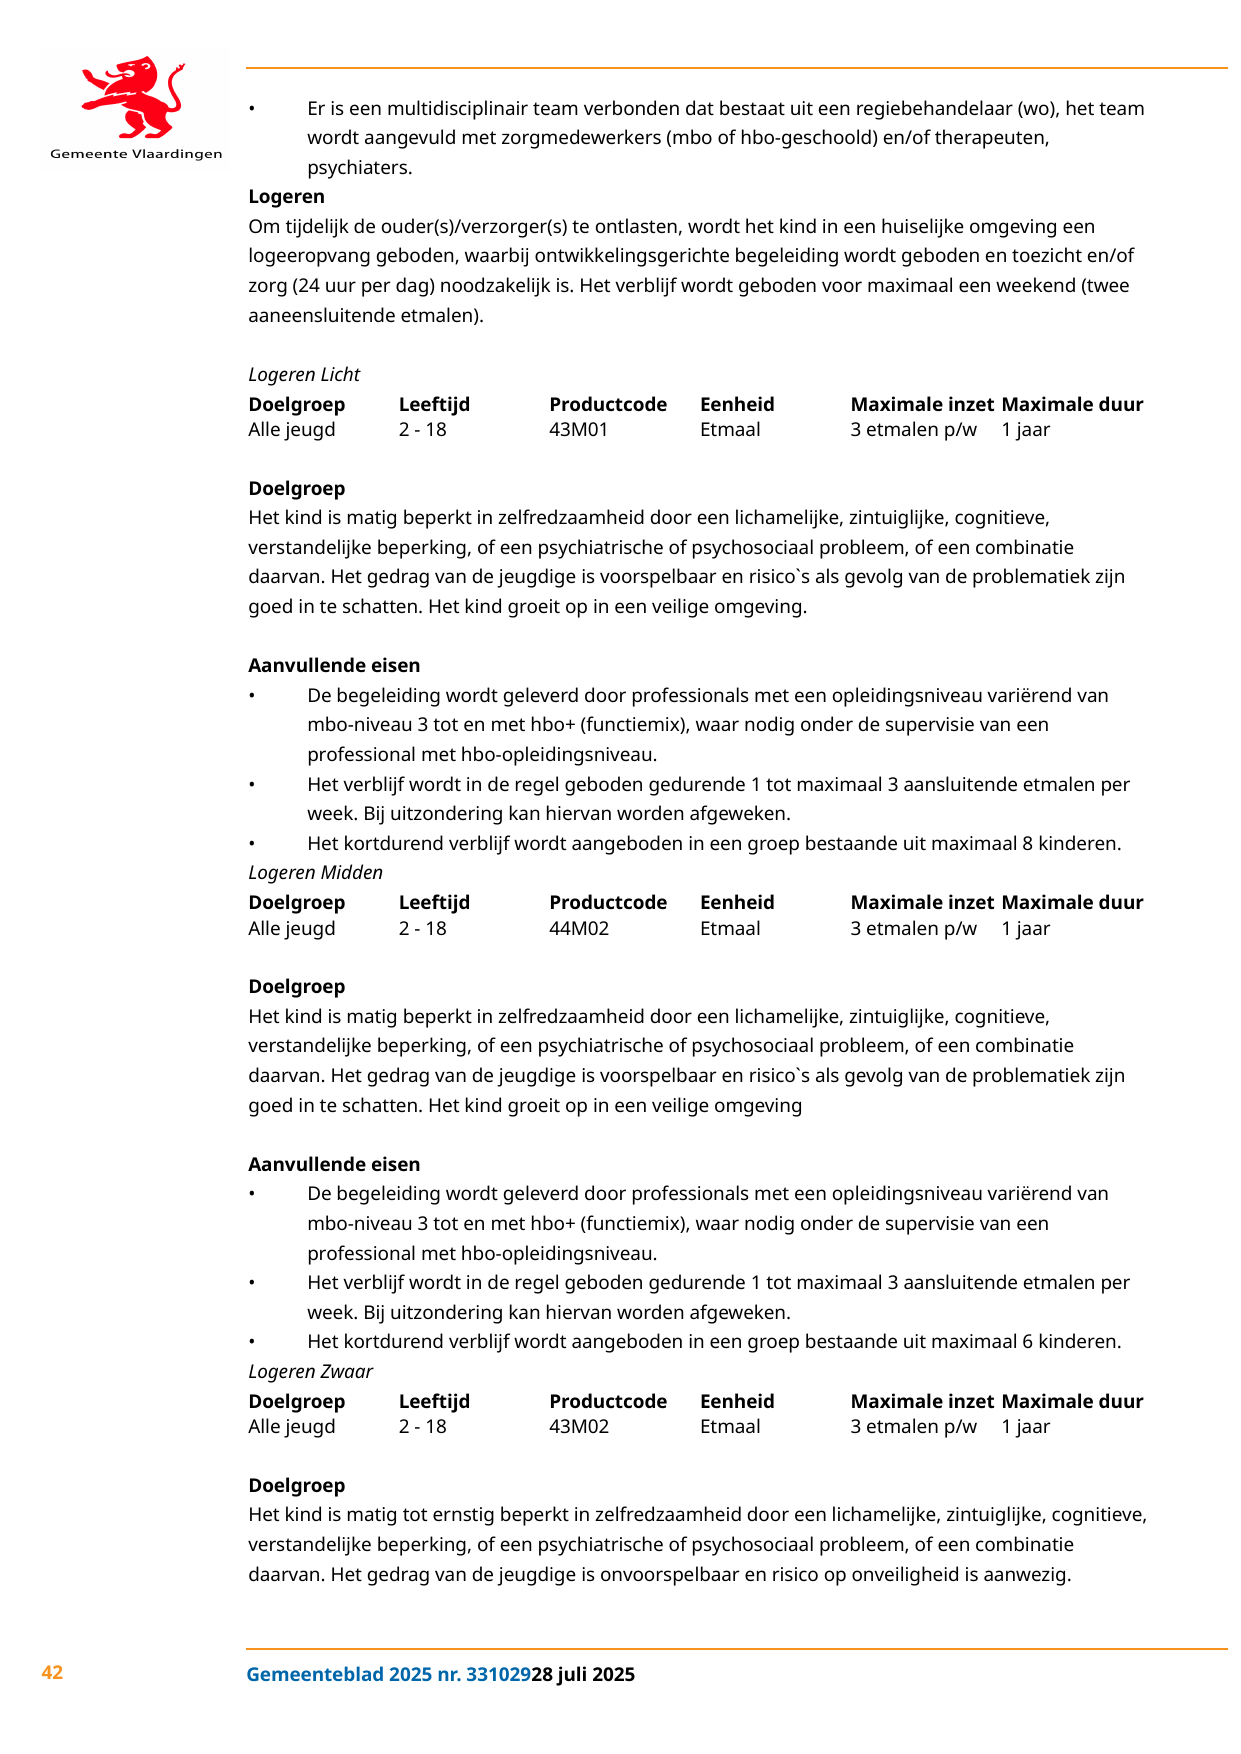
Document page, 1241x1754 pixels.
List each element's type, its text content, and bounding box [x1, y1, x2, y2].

table_cell Etmaal [700, 1414, 850, 1439]
text Logeren Zwaar [248, 1358, 1152, 1384]
table_cell 1 jaar [1001, 1414, 1152, 1439]
table_cell Alle jeugd [248, 416, 398, 442]
table_header Doelgroep [248, 391, 398, 416]
text Aanvullende eisen [248, 1151, 1152, 1177]
list De begeleiding wordt geleverd door professionals met een opleidingsniveau variërend van mbo-niveau 3 tot en met hbo+ (functiemix), waar nodig onder de supervisie van een professional met hbo-opleidingsniveau. [248, 1181, 1152, 1266]
table_header Productcode [549, 391, 700, 416]
table_cell 43M02 [549, 1414, 700, 1439]
table_header Eenheid [700, 889, 850, 915]
table_header Maximale inzet [850, 391, 1001, 416]
table_header Leeftijd [399, 1388, 549, 1413]
text Het kind is matig beperkt in zelfredzaamheid door een lichamelijke, zintuiglijke, cognitieve, verstandelijke beperking, of een psychiatrische of psychosociaal probleem, of een combinatie daarvan. Het gedrag van de jeugdige is voorspelbaar en risico`s als gevolg van de problematiek zijn goed in te schatten. Het kind groeit op in een veilige omgeving [248, 1003, 1152, 1118]
table_header Maximale duur [1001, 1388, 1152, 1413]
text Het kind is matig beperkt in zelfredzaamheid door een lichamelijke, zintuiglijke, cognitieve, verstandelijke beperking, of een psychiatrische of psychosociaal probleem, of een combinatie daarvan. Het gedrag van de jeugdige is voorspelbaar en risico`s als gevolg van de problematiek zijn goed in te schatten. Het kind groeit op in een veilige omgeving. [248, 504, 1152, 619]
list Het kortdurend verblijf wordt aangeboden in een groep bestaande uit maximaal 6 kinderen. [248, 1328, 1152, 1354]
list Het kortdurend verblijf wordt aangeboden in een groep bestaande uit maximaal 8 kinderen. [248, 830, 1152, 856]
text Logeren Licht [248, 361, 1152, 387]
list Er is een multidisciplinair team verbonden dat bestaat uit een regiebehandelaar (wo), het team wordt aangevuld met zorgmedewerkers (mbo of hbo-geschoold) en/of therapeuten, psychiaters. [248, 95, 1152, 180]
text Om tijdelijk de ouder(s)/verzorger(s) te ontlasten, wordt het kind in een huiselijke omgeving een logeeropvang geboden, waarbij ontwikkelingsgerichte begeleiding wordt geboden en toezicht en/of zorg (24 uur per dag) noodzakelijk is. Het verblijf wordt geboden voor maximaal een weekend (twee aaneensluitende etmalen). [248, 213, 1152, 328]
table_header Doelgroep [248, 889, 398, 915]
table_cell 3 etmalen p/w [850, 416, 1001, 442]
table_header Maximale duur [1001, 889, 1152, 915]
table_cell 43M01 [549, 416, 700, 442]
table_cell 44M02 [549, 915, 700, 941]
text Het kind is matig tot ernstig beperkt in zelfredzaamheid door een lichamelijke, zintuiglijke, cognitieve, verstandelijke beperking, of een psychiatrische of psychosociaal probleem, of een combinatie daarvan. Het gedrag van de jeugdige is onvoorspelbaar en risico op onveiligheid is aanwezig. [248, 1502, 1152, 1587]
text Aanvullende eisen [248, 652, 1152, 678]
picture [41, 47, 231, 172]
list Het verblijf wordt in de regel geboden gedurende 1 tot maximaal 3 aansluitende etmalen per week. Bij uitzondering kan hiervan worden afgeweken. [248, 771, 1152, 826]
table_header Productcode [549, 1388, 700, 1413]
table_header Eenheid [700, 1388, 850, 1413]
table_cell Alle jeugd [248, 915, 398, 941]
table_cell Alle jeugd [248, 1414, 398, 1439]
table_header Leeftijd [399, 889, 549, 915]
table_cell 2 - 18 [399, 1414, 549, 1439]
table_cell 1 jaar [1001, 915, 1152, 941]
text Doelgroep [248, 973, 1152, 999]
table_header Maximale inzet [850, 889, 1001, 915]
table_cell 2 - 18 [399, 416, 549, 442]
table_cell 3 etmalen p/w [850, 915, 1001, 941]
text Logeren Midden [248, 859, 1152, 885]
table_header Doelgroep [248, 1388, 398, 1413]
table_cell Etmaal [700, 915, 850, 941]
list Het verblijf wordt in de regel geboden gedurende 1 tot maximaal 3 aansluitende etmalen per week. Bij uitzondering kan hiervan worden afgeweken. [248, 1269, 1152, 1325]
table_header Productcode [549, 889, 700, 915]
list De begeleiding wordt geleverd door professionals met een opleidingsniveau variërend van mbo-niveau 3 tot en met hbo+ (functiemix), waar nodig onder de supervisie van een professional met hbo-opleidingsniveau. [248, 682, 1152, 767]
table_cell 3 etmalen p/w [850, 1414, 1001, 1439]
table_header Maximale duur [1001, 391, 1152, 416]
table_cell 1 jaar [1001, 416, 1152, 442]
table_header Eenheid [700, 391, 850, 416]
table_cell Etmaal [700, 416, 850, 442]
table_header Leeftijd [399, 391, 549, 416]
text Doelgroep [248, 1472, 1152, 1498]
table_cell 2 - 18 [399, 915, 549, 941]
text Logeren [248, 183, 1152, 209]
table_header Maximale inzet [850, 1388, 1001, 1413]
text Doelgroep [248, 475, 1152, 501]
